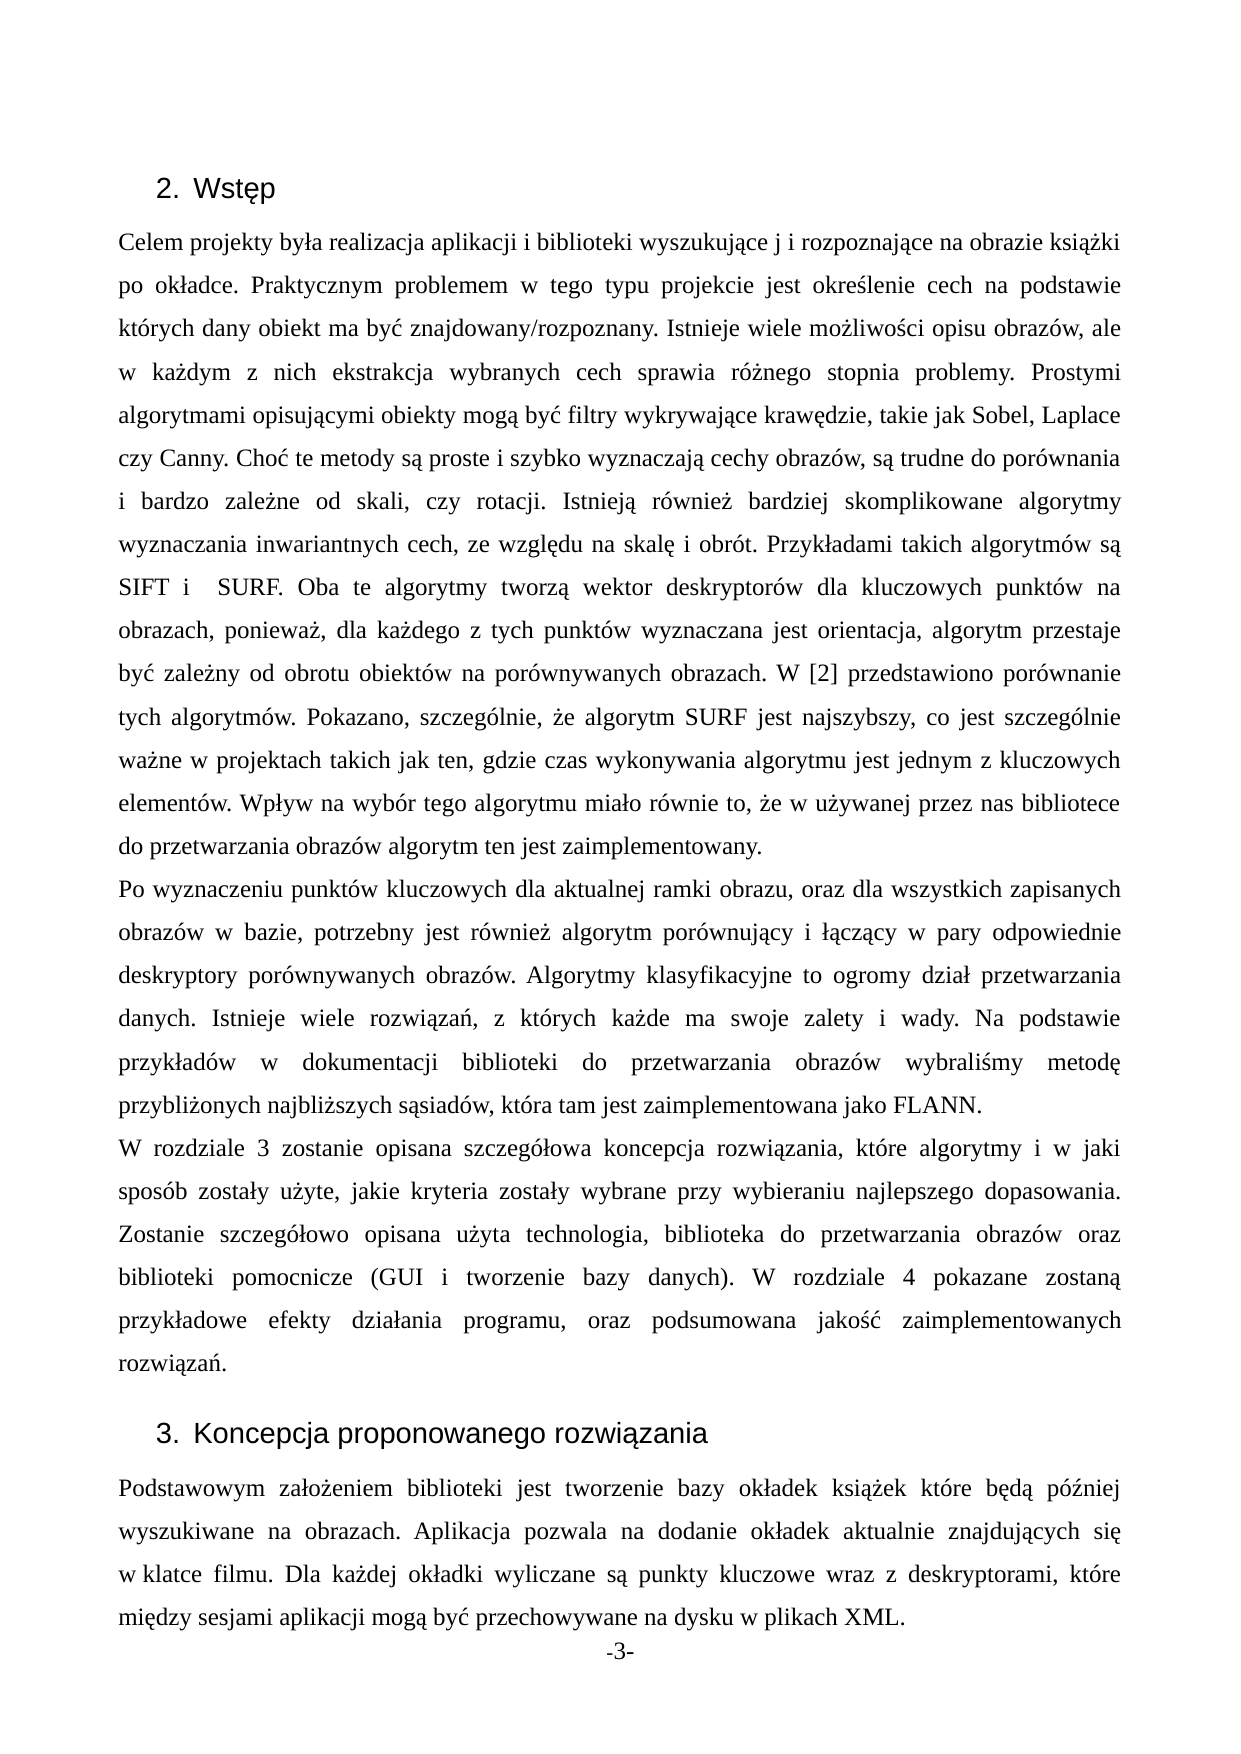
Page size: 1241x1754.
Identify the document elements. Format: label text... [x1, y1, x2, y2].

subtitle Koncepcja proponowanego rozwiązania [156, 1417, 1122, 1450]
text Podstawowym założeniem biblioteki jest tworzenie bazy okładek książek które będą później wyszukiwane na obrazach. Aplikacja pozwala na dodanie okładek aktualnie znajdujących się w klatce filmu. Dla każdej okładki wyliczane są punkty kluczowe wraz z deskryptorami, które między sesjami aplikacji mogą być przechowywane na dysku w plikach XML. [118, 1473, 1122, 1631]
text Po wyznaczeniu punktów kluczowych dla aktualnej ramki obrazu, oraz dla wszystkich zapisanych obrazów w bazie, potrzebny jest również algorytm porównujący i łączący w pary odpowiednie deskryptory porównywanych obrazów. Algorytmy klasyfikacyjne to ogromy dział przetwarzania danych. Istnieje wiele rozwiązań, z których każde ma swoje zalety i wady. Na podstawie przykładów w dokumentacji biblioteki do przetwarzania obrazów wybraliśmy metodę przybliżonych najbliższych sąsiadów, która tam jest zaimplementowana jako FLANN. [118, 874, 1122, 1118]
text Celem projekty była realizacja aplikacji i biblioteki wyszukujące j i rozpoznające na obrazie książki po okładce. Praktycznym problemem w tego typu projekcie jest określenie cech na podstawie których dany obiekt ma być znajdowany/rozpoznany. Istnieje wiele możliwości opisu obrazów, ale w każdym z nich ekstrakcja wybranych cech sprawia różnego stopnia problemy. Prostymi algorytmami opisującymi obiekty mogą być filtry wykrywające krawędzie, takie jak Sobel, Laplace czy Canny. Choć te metody są proste i szybko wyznaczają cechy obrazów, są trudne do porównania i bardzo zależne od skali, czy rotacji. Istnieją również bardziej skomplikowane algorytmy wyznaczania inwariantnych cech, ze względu na skalę i obrót. Przykładami takich algorytmów są SIFT i SURF. Oba te algorytmy tworzą wektor deskryptorów dla kluczowych punktów na obrazach, ponieważ, dla każdego z tych punktów wyznaczana jest orientacja, algorytm przestaje być zależny od obrotu obiektów na porównywanych obrazach. W [2] przedstawiono porównanie tych algorytmów. Pokazano, szczególnie, że algorytm SURF jest najszybszy, co jest szczególnie ważne w projektach takich jak ten, gdzie czas wykonywania algorytmu jest jednym z kluczowych elementów. Wpływ na wybór tego algorytmu miało równie to, że w używanej przez nas bibliotece do przetwarzania obrazów algorytm ten jest zaimplementowany. [118, 227, 1122, 860]
text W rozdziale 3 zostanie opisana szczegółowa koncepcja rozwiązania, które algorytmy i w jaki sposób zostały użyte, jakie kryteria zostały wybrane przy wybieraniu najlepszego dopasowania. Zostanie szczegółowo opisana użyta technologia, biblioteka do przetwarzania obrazów oraz biblioteki pomocnicze (GUI i tworzenie bazy danych). W rozdziale 4 pokazane zostaną przykładowe efekty działania programu, oraz podsumowana jakość zaimplementowanych rozwiązań. [118, 1133, 1122, 1377]
subtitle Wstęp [156, 171, 1122, 204]
